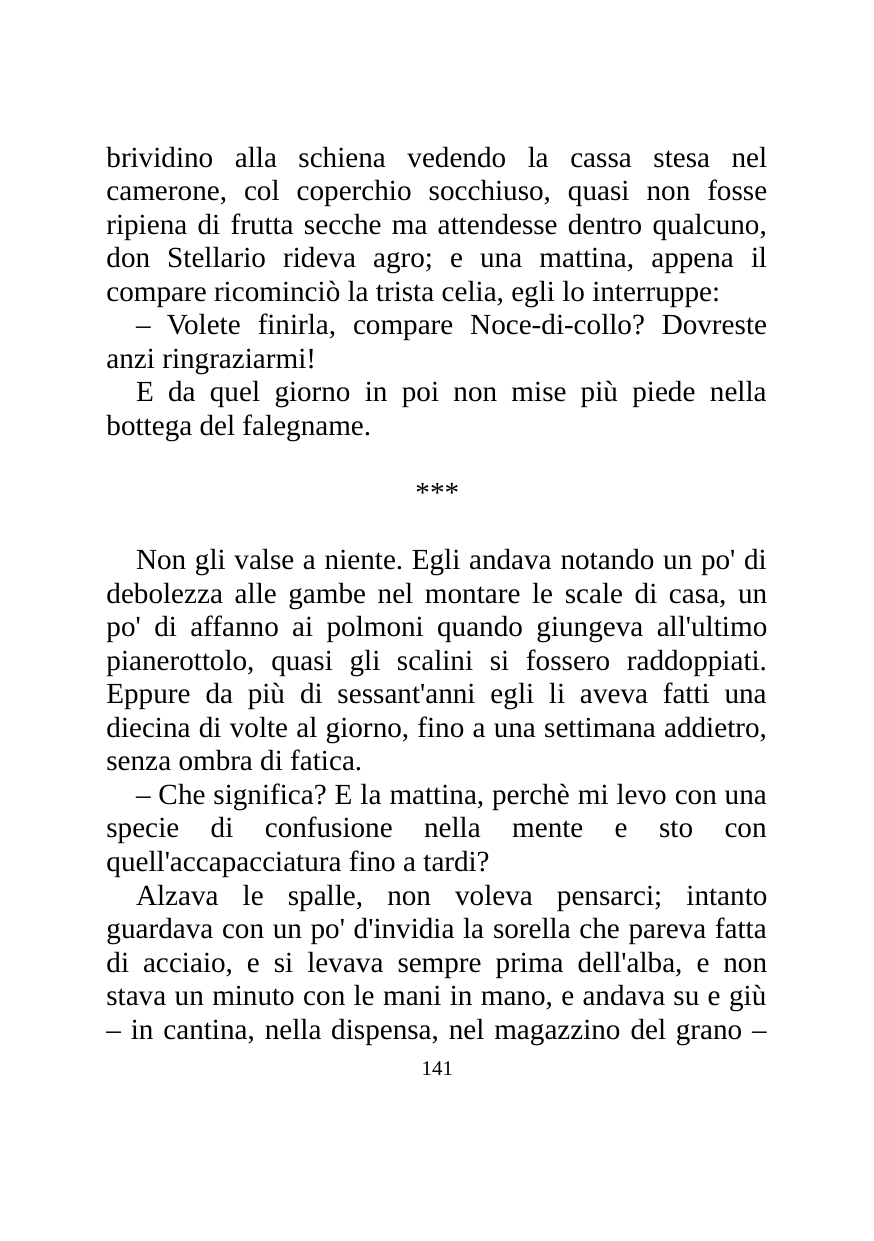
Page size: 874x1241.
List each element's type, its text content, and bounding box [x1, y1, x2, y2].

text Alzava le spalle, non voleva pensarci; intanto guardava con un po' d'invidia la sorella che pareva fatta di acciaio, e si levava sempre prima dell'alba, e non stava un minuto con le mani in mano, e andava su e giù – in cantina, nella dispensa, nel magazzino del grano – [106, 878, 768, 1045]
text Non gli valse a niente. Egli andava notando un po' di debolezza alle gambe nel montare le scale di casa, un po' di affanno ai polmoni quando giungeva all'ultimo pianerottolo, quasi gli scalini si fossero raddoppiati. Eppure da più di sessant'anni egli li aveva fatti una diecina di volte al giorno, fino a una settimana addietro, senza ombra di fatica. [106, 542, 768, 777]
text *** [106, 475, 768, 509]
text – Che significa? E la mattina, perchè mi levo con una specie di confusione nella mente e sto con quell'accapacciatura fino a tardi? [106, 777, 768, 878]
text – Volete finirla, compare Noce-di-collo? Dovreste anzi ringraziarmi! [106, 307, 768, 374]
text E da quel giorno in poi non mise più piede nella bottega del falegname. [106, 374, 768, 442]
text brividino alla schiena vedendo la cassa stesa nel camerone, col coperchio socchiuso, quasi non fosse ripiena di frutta secche ma attendesse dentro qualcuno, don Stellario rideva agro; e una mattina, appena il compare ricominciò la trista celia, egli lo interruppe: [106, 140, 768, 307]
